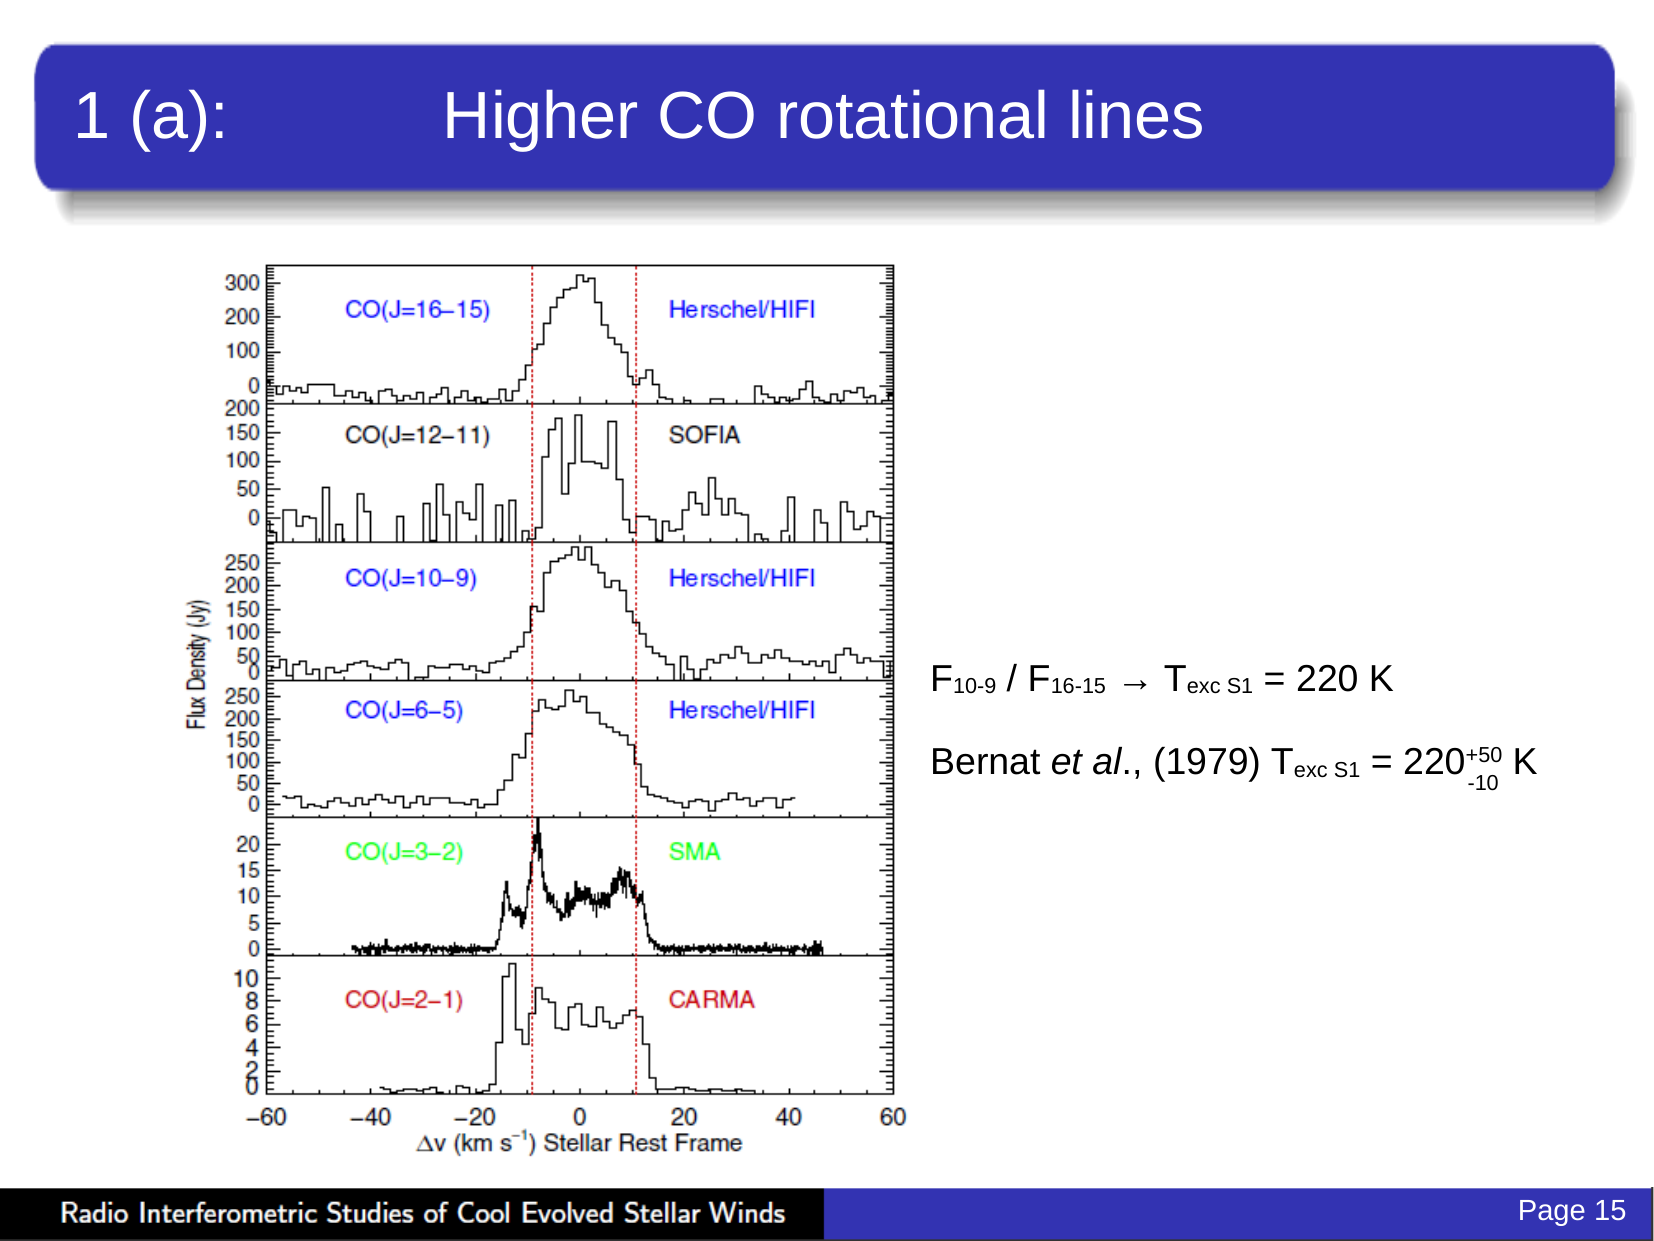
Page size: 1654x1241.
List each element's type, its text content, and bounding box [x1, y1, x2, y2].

text_box Page 15 [814, 1187, 1642, 1235]
text_box -10 [1452, 745, 1542, 815]
picture [0, 1187, 1654, 1241]
picture [23, 29, 1648, 1182]
text_box F10-9 / F16-15 → Texc S1 = 220 K Bernat et al., (1979) Texc S1 = 220+50 K [915, 649, 1595, 817]
text_box 1 (a): Higher CO rotational lines [59, 70, 1595, 189]
